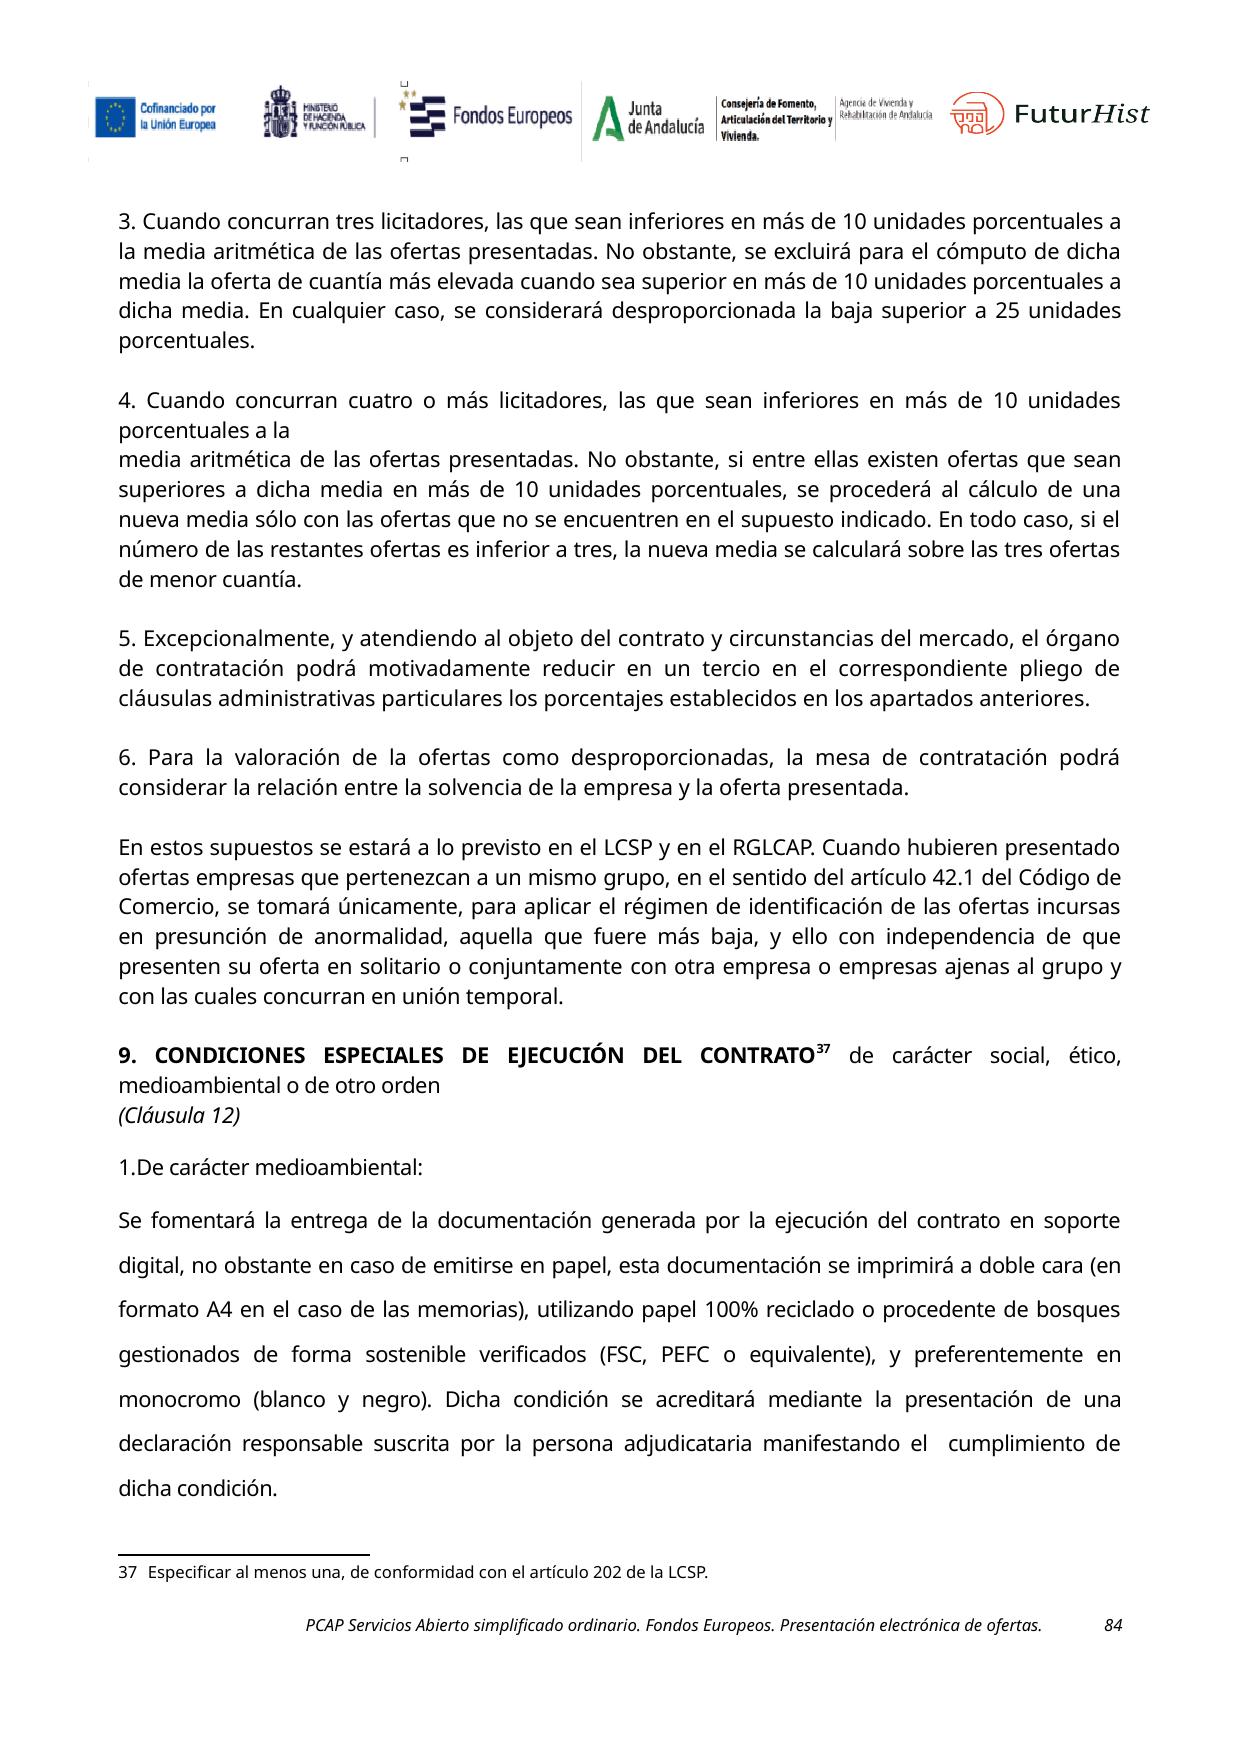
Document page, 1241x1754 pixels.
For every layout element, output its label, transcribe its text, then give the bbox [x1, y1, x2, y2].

text media aritmética de las ofertas presentadas. No obstante, si entre ellas existen ofertas que sean superiores a dicha media en más de 10 unidades porcentuales, se procederá al cálculo de una nueva media sólo con las ofertas que no se encuentren en el supuesto indicado. En todo caso, si el número de las restantes ofertas es inferior a tres, la nueva media se calculará sobre las tres ofertas de menor cuantía. [118, 444, 1122, 593]
picture [949, 92, 1150, 135]
text (Cláusula 12) [118, 1100, 1122, 1130]
picture [88, 79, 943, 162]
text 3. Cuando concurran tres licitadores, las que sean inferiores en más de 10 unidades porcentuales a la media aritmética de las ofertas presentadas. No obstante, se excluirá para el cómputo de dicha media la oferta de cuantía más elevada cuando sea superior en más de 10 unidades porcentuales a dicha media. En cualquier caso, se considerará desproporcionada la baja superior a 25 unidades porcentuales. [118, 206, 1122, 355]
text 5. Excepcionalmente, y atendiendo al objeto del contrato y circunstancias del mercado, el órgano de contratación podrá motivadamente reducir en un tercio en el correspondiente pliego de cláusulas administrativas particulares los porcentajes establecidos en los apartados anteriores. [118, 623, 1122, 713]
text 6. Para la valoración de la ofertas como desproporcionadas, la mesa de contratación podrá considerar la relación entre la solvencia de la empresa y la oferta presentada. [118, 742, 1122, 802]
text Especificar al menos una, de conformidad con el artículo 202 de la LCSP. [118, 1561, 1122, 1584]
text 9. CONDICIONES ESPECIALES DE EJECUCIÓN DEL CONTRATO de carácter social, ético, medioambiental o de otro orden [118, 1040, 1122, 1100]
text Se fomentará la entrega de la documentación generada por la ejecución del contrato en soporte digital, no obstante en caso de emitirse en papel, esta documentación se imprimirá a doble cara (en formato A4 en el caso de las memorias), utilizando papel 100% reciclado o procedente de bosques gestionados de forma sostenible verificados (FSC, PEFC o equivalente), y preferentemente en monocromo (blanco y negro). Dicha condición se acreditará mediante la presentación de una declaración responsable suscrita por la persona adjudicataria manifestando el cumplimiento de dicha condición. [118, 1205, 1122, 1503]
text En estos supuestos se estará a lo previsto en el LCSP y en el RGLCAP. Cuando hubieren presentado ofertas empresas que pertenezcan a un mismo grupo, en el sentido del artículo 42.1 del Código de Comercio, se tomará únicamente, para aplicar el régimen de identificación de las ofertas incursas en presunción de anormalidad, aquella que fuere más baja, y ello con independencia de que presenten su oferta en solitario o conjuntamente con otra empresa o empresas ajenas al grupo y con las cuales concurran en unión temporal. [118, 832, 1122, 1011]
text 1.De carácter medioambiental: [118, 1152, 1122, 1182]
text 4. Cuando concurran cuatro o más licitadores, las que sean inferiores en más de 10 unidades porcentuales a la [118, 385, 1122, 444]
